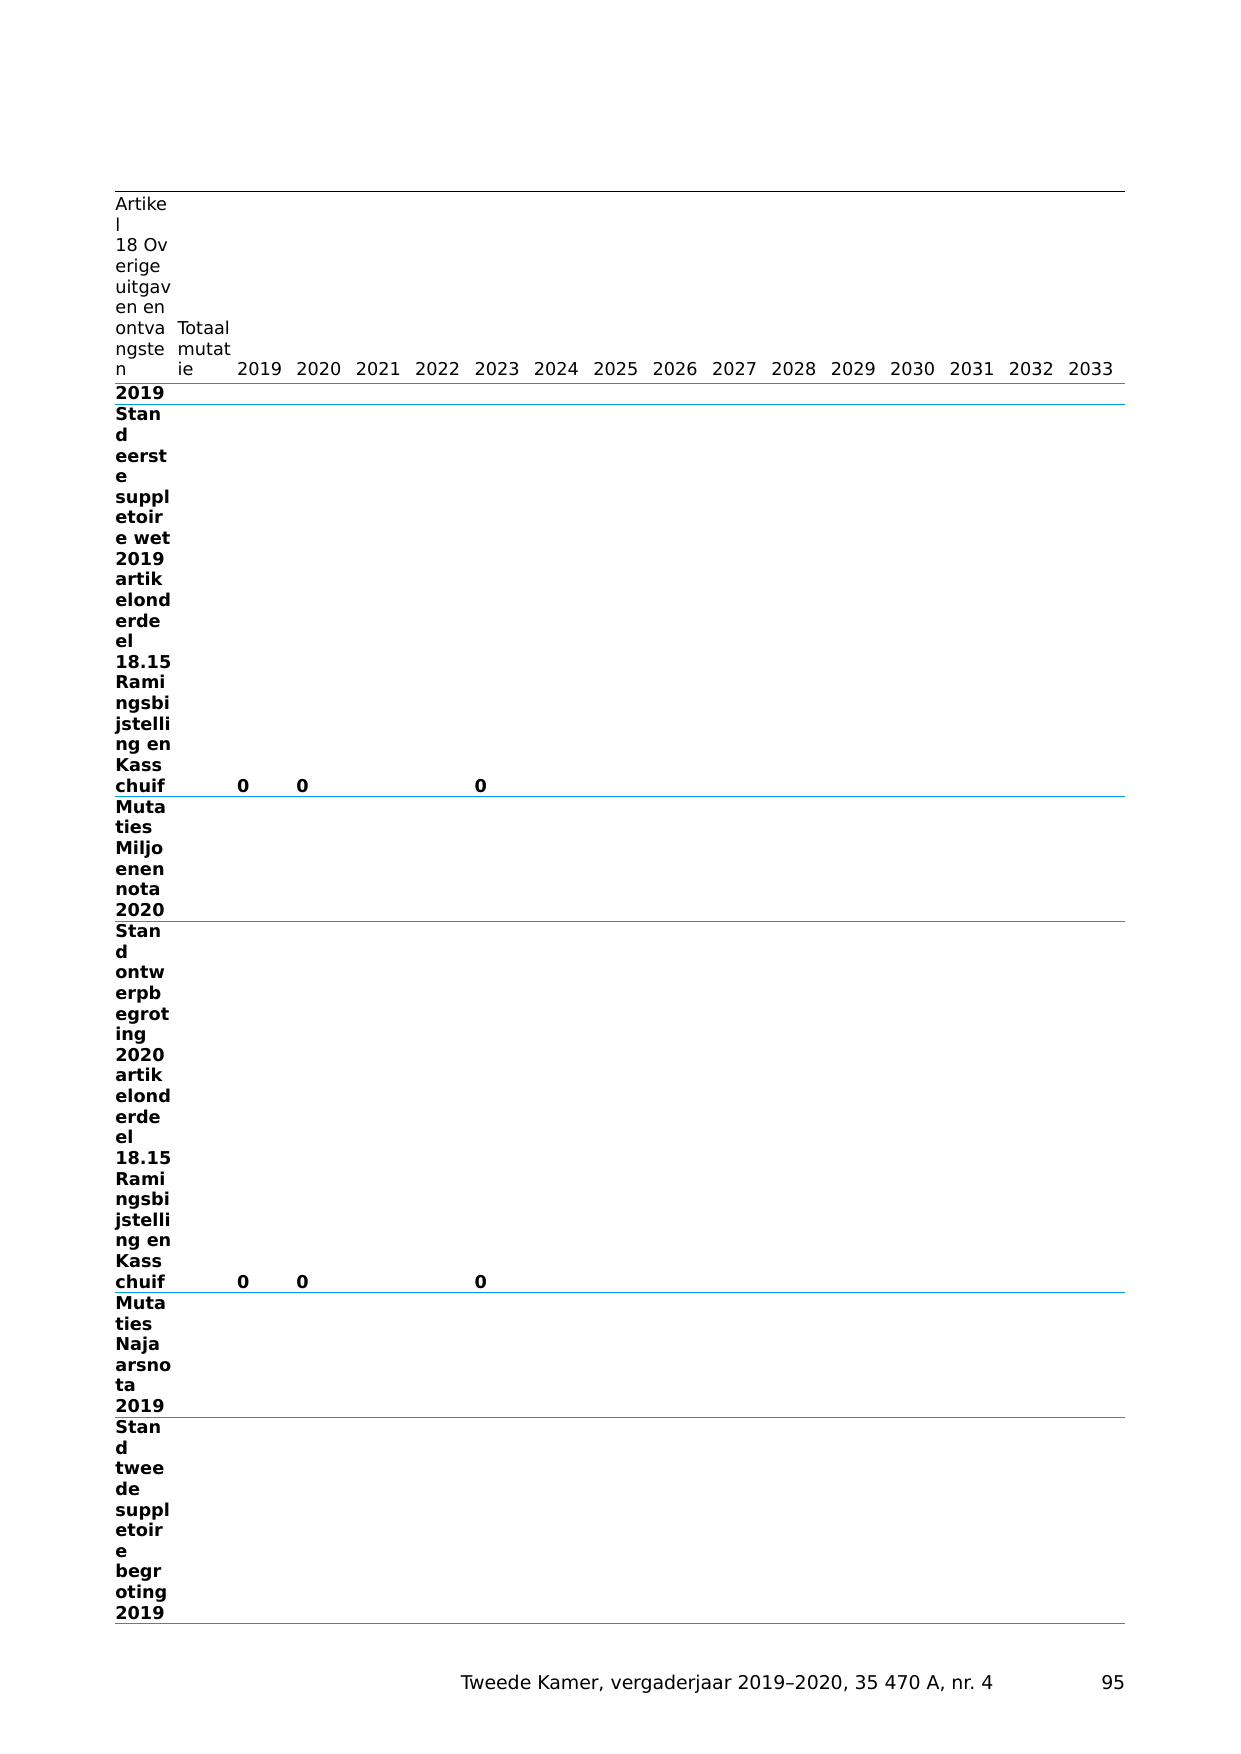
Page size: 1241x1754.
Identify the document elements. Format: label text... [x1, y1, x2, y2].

table_cell [1006, 922, 1065, 1292]
table_cell [946, 797, 1006, 921]
table_cell [293, 797, 353, 921]
table_cell [1065, 1418, 1125, 1623]
table_cell [887, 405, 946, 796]
table_cell [412, 797, 471, 921]
table_cell 2019 [115, 384, 174, 404]
table_header Artikel 18 Overige uitgaven en ontvangsten [115, 192, 174, 383]
table_cell [175, 384, 234, 404]
table_cell [531, 384, 590, 404]
table_cell [1065, 384, 1125, 404]
table_cell Mutaties Najaarsnota 2019 [115, 1293, 174, 1417]
table_cell [175, 1293, 234, 1417]
table_cell [709, 922, 768, 1292]
table_cell [1006, 405, 1065, 796]
table_cell [709, 1293, 768, 1417]
table_cell [353, 797, 412, 921]
table_cell [709, 1418, 768, 1623]
table_cell [293, 1293, 353, 1417]
table_cell [650, 384, 709, 404]
table_header 2027 [709, 192, 768, 383]
table_cell [828, 384, 887, 404]
table_cell [234, 797, 293, 921]
table_cell [175, 1418, 234, 1623]
table_header 2030 [887, 192, 946, 383]
table_cell [175, 405, 234, 796]
table_cell [946, 1418, 1006, 1623]
table_cell [1006, 1293, 1065, 1417]
table_cell [768, 1418, 828, 1623]
table_cell [590, 384, 649, 404]
table_cell [1065, 1293, 1125, 1417]
table_cell [471, 797, 531, 921]
table_cell 0 [293, 922, 353, 1292]
table_cell [531, 405, 590, 796]
table_cell [650, 922, 709, 1292]
table_cell [887, 1418, 946, 1623]
table_cell [590, 797, 649, 921]
table_cell [828, 922, 887, 1292]
table_cell [1065, 797, 1125, 921]
table_cell 0 [234, 405, 293, 796]
table_cell [828, 1418, 887, 1623]
table_cell [946, 922, 1006, 1292]
table_cell [531, 1418, 590, 1623]
table_cell 0 [234, 922, 293, 1292]
table_header 2019 [234, 192, 293, 383]
table_cell [709, 797, 768, 921]
table_header 2023 [471, 192, 531, 383]
table_cell [1065, 922, 1125, 1292]
table_cell [412, 1293, 471, 1417]
table_cell [234, 1418, 293, 1623]
table_cell [234, 384, 293, 404]
table_cell [1006, 384, 1065, 404]
table_cell [531, 1293, 590, 1417]
table_cell [768, 405, 828, 796]
table_cell [590, 405, 649, 796]
table_header 2022 [412, 192, 471, 383]
table_cell Stand eerste suppletoire wet 2019 artikelonderdeel 18.15 Ramingsbijstelling en Kasschuif [115, 405, 174, 796]
table_cell [471, 1418, 531, 1623]
table_cell Mutaties Miljoenennota 2020 [115, 797, 174, 921]
table_cell [887, 797, 946, 921]
table_cell [234, 1293, 293, 1417]
table_cell [175, 922, 234, 1292]
table_cell 0 [471, 405, 531, 796]
table_cell [887, 384, 946, 404]
table_header 2026 [650, 192, 709, 383]
table_cell [590, 1293, 649, 1417]
table_cell [828, 797, 887, 921]
table_cell [709, 405, 768, 796]
table_cell Stand tweede suppletoire begroting 2019 [115, 1418, 174, 1623]
table_cell [768, 797, 828, 921]
table_header 2033 [1065, 192, 1125, 383]
table_cell [590, 1418, 649, 1623]
table_cell [768, 922, 828, 1292]
table_cell [531, 797, 590, 921]
table_cell [887, 1293, 946, 1417]
table_cell [828, 405, 887, 796]
table_header 2020 [293, 192, 353, 383]
table_cell [650, 405, 709, 796]
table_header 2028 [768, 192, 828, 383]
table_cell Stand ontwerpbegroting 2020 artikelonderdeel 18.15 Ramingsbijstelling en Kasschuif [115, 922, 174, 1292]
table_cell [650, 797, 709, 921]
table_cell [353, 1418, 412, 1623]
table_cell [293, 384, 353, 404]
table_cell [412, 405, 471, 796]
table_header 2031 [946, 192, 1006, 383]
table_cell [1065, 405, 1125, 796]
table_cell [293, 1418, 353, 1623]
table_cell [412, 922, 471, 1292]
table_cell [709, 384, 768, 404]
table_cell [471, 1293, 531, 1417]
table_cell [471, 384, 531, 404]
table_cell [175, 797, 234, 921]
table_cell [412, 384, 471, 404]
table_header 2029 [828, 192, 887, 383]
table_cell [412, 1418, 471, 1623]
table_cell [1006, 1418, 1065, 1623]
table_header 2032 [1006, 192, 1065, 383]
table_cell [650, 1293, 709, 1417]
table_cell [353, 384, 412, 404]
table_header 2024 [531, 192, 590, 383]
table_cell [531, 922, 590, 1292]
table_cell [768, 1293, 828, 1417]
table_cell [946, 405, 1006, 796]
table_cell [768, 384, 828, 404]
table_cell [353, 405, 412, 796]
table_cell [353, 922, 412, 1292]
table_cell [946, 1293, 1006, 1417]
table_header 2021 [353, 192, 412, 383]
table_cell [590, 922, 649, 1292]
table_cell [1006, 797, 1065, 921]
table_cell [650, 1418, 709, 1623]
table_cell 0 [293, 405, 353, 796]
table_cell 0 [471, 922, 531, 1292]
table_cell [828, 1293, 887, 1417]
table_cell [353, 1293, 412, 1417]
table_header 2025 [590, 192, 649, 383]
table_header Totaal mutatie [175, 192, 234, 383]
table_cell [887, 922, 946, 1292]
table_cell [946, 384, 1006, 404]
